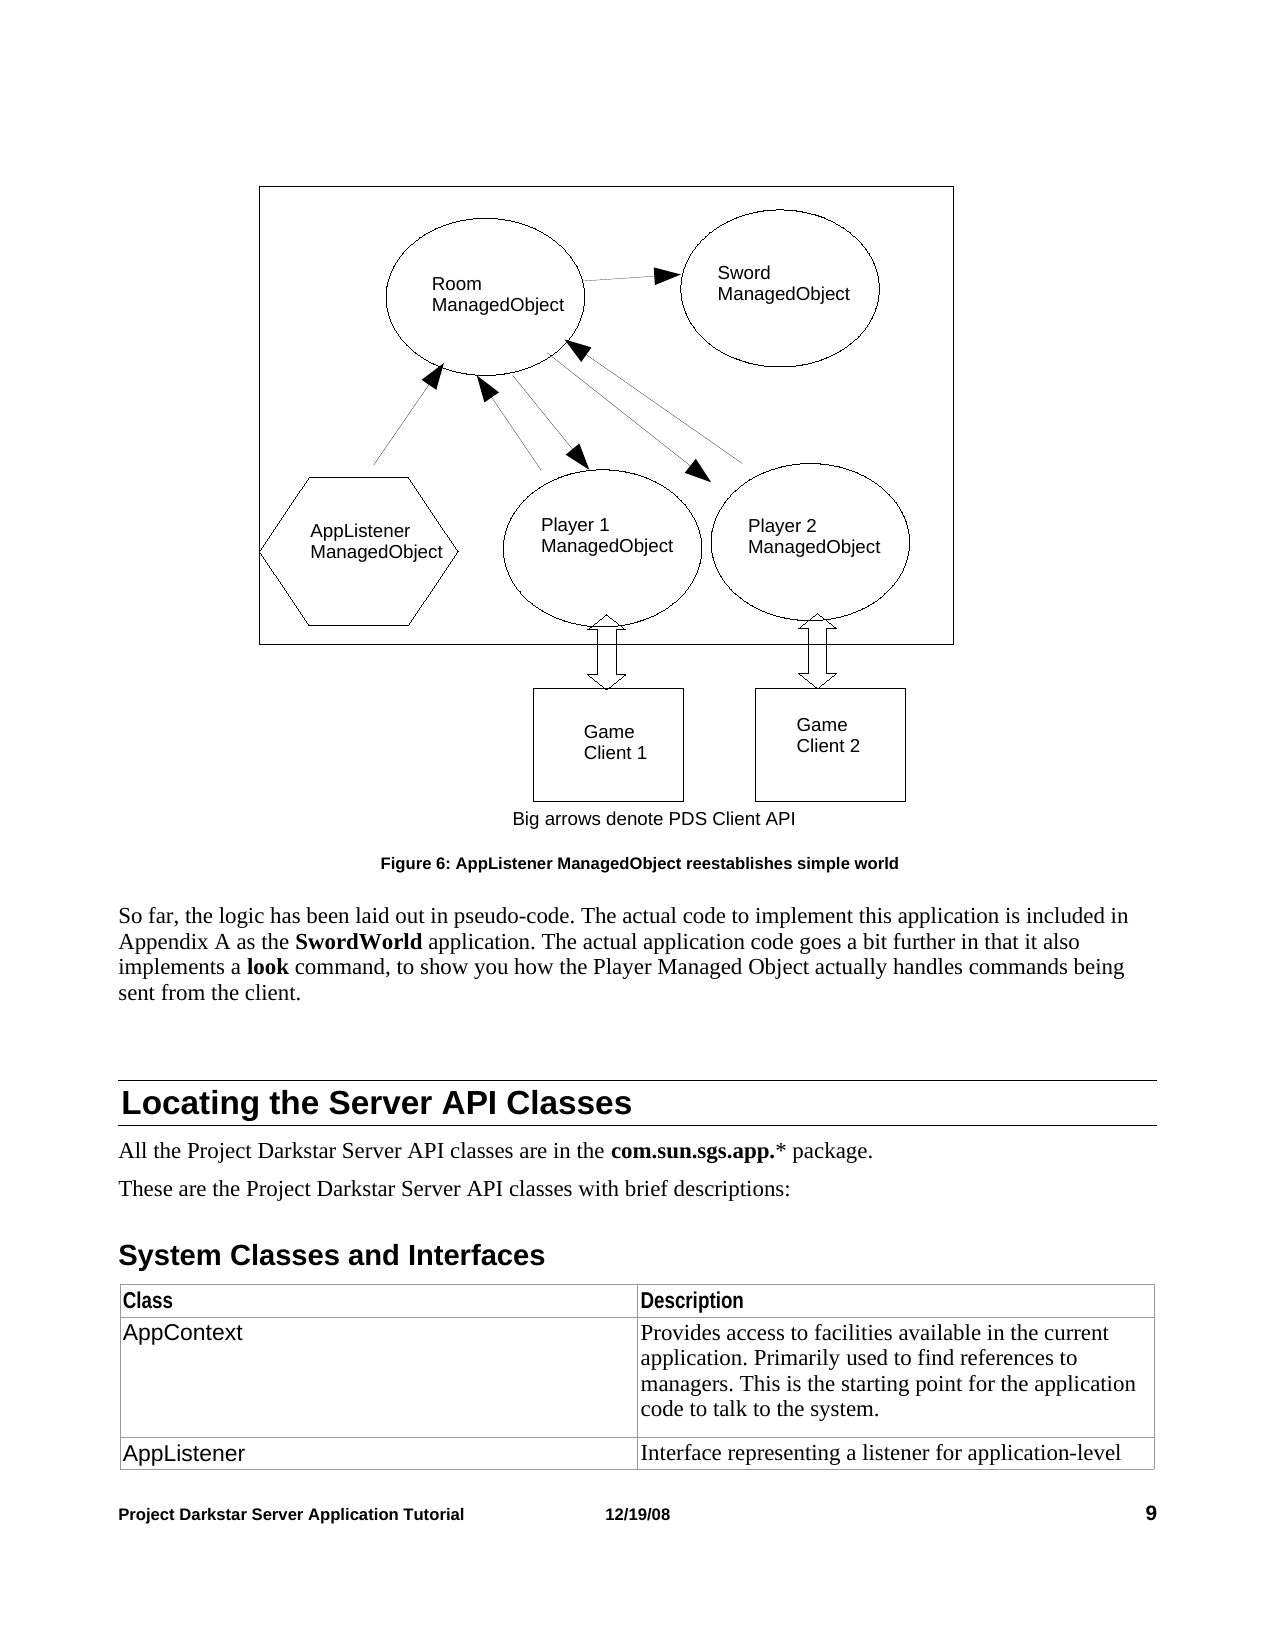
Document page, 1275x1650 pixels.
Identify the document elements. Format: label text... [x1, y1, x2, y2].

text Figure 6: AppListener ManagedObject reestablishes simple world [118, 167, 1157, 873]
text All the Project Darkstar Server API classes are in the com.sun.sgs.app.* package. [118, 1138, 1157, 1164]
table_header Description [638, 1285, 1154, 1317]
subtitle Locating the Server API Classes [118, 1081, 1157, 1125]
table_cell AppListener [121, 1438, 637, 1469]
table_cell AppContext [121, 1318, 637, 1437]
subtitle System Classes and Interfaces [118, 1239, 1157, 1272]
text So far, the logic has been laid out in pseudo-code. The actual code to implement this application is included in Appendix A as the SwordWorld application. The actual application code goes a bit further in that it also implements a look command, to show you how the Player Managed Object actually handles commands being sent from the client. [118, 903, 1157, 1005]
table_cell Provides access to facilities available in the current application. Primarily used to find references to managers. This is the starting point for the application code to talk to the system. [638, 1318, 1154, 1437]
table_header Class [121, 1285, 637, 1317]
table_cell Interface representing a listener for application-level [638, 1438, 1154, 1469]
text These are the Project Darkstar Server API classes with brief descriptions: [118, 1176, 1157, 1202]
